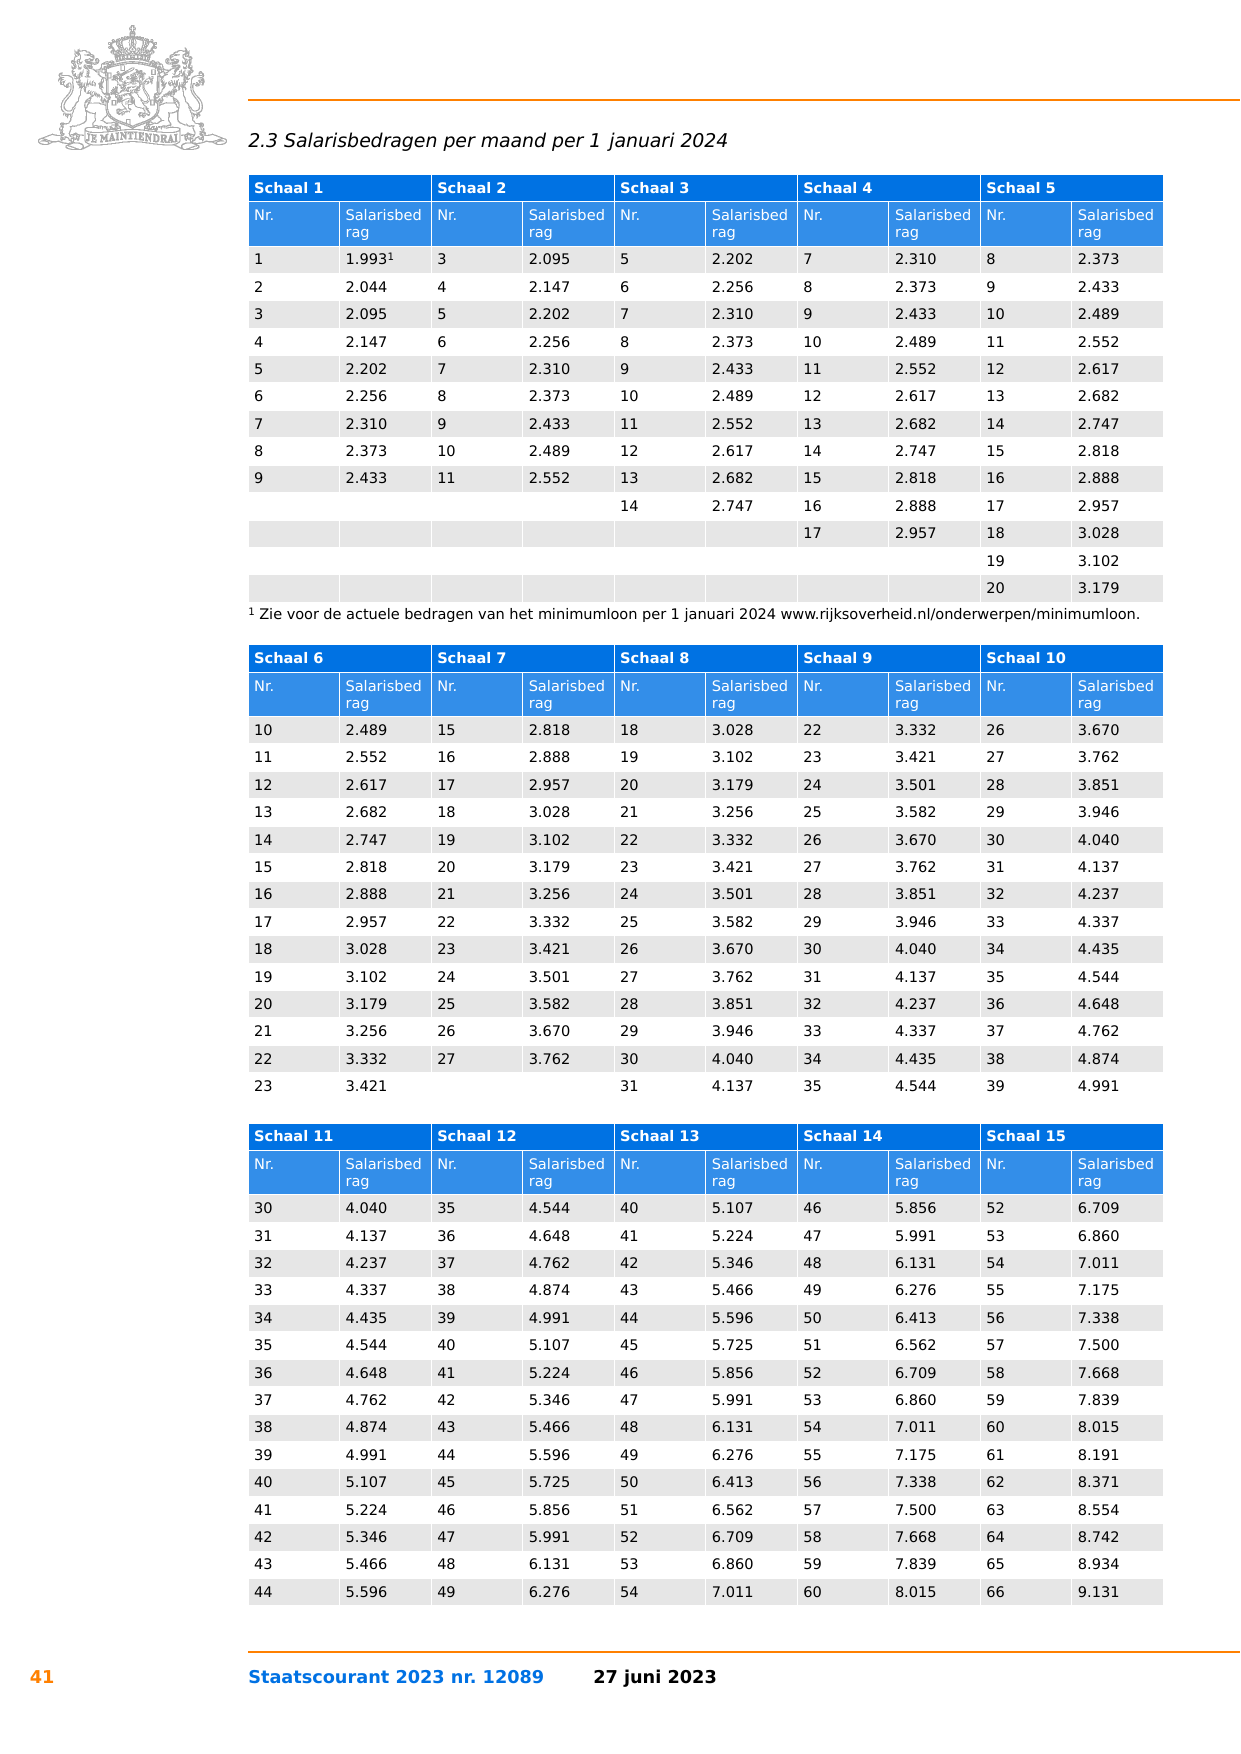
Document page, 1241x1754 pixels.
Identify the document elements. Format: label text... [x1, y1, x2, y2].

table_cell [249, 575, 339, 602]
table_cell 55 [981, 1278, 1071, 1304]
table_cell Salarisbedrag [523, 202, 614, 246]
table_cell 54 [615, 1579, 705, 1605]
table_cell 37 [249, 1387, 339, 1413]
table_cell 3.851 [889, 882, 980, 908]
table_cell Nr. [615, 673, 705, 716]
table_cell 26 [981, 717, 1071, 743]
table_cell 2.373 [889, 274, 980, 300]
table_cell Nr. [981, 202, 1071, 246]
table_cell [432, 575, 522, 602]
table_cell 4.874 [340, 1415, 431, 1441]
table_cell 2.489 [889, 329, 980, 355]
table_cell [615, 521, 705, 547]
table_cell 5.856 [706, 1360, 797, 1386]
table_cell 5.466 [523, 1415, 614, 1441]
table_cell 15 [798, 466, 888, 492]
table_cell 4.435 [1072, 936, 1163, 963]
table_cell 2.617 [889, 384, 980, 410]
table_cell 4.137 [1072, 854, 1163, 881]
table_cell 3.670 [1072, 717, 1163, 743]
table_cell 41 [432, 1360, 522, 1386]
table_cell 53 [981, 1223, 1071, 1249]
table_cell 31 [981, 854, 1071, 881]
table_cell 4.040 [706, 1046, 797, 1072]
table_cell [889, 575, 980, 602]
table_cell 30 [981, 827, 1071, 853]
table_cell 4.435 [889, 1046, 980, 1072]
table_cell 52 [798, 1360, 888, 1386]
table_cell 13 [615, 466, 705, 492]
table_cell 2.433 [706, 356, 797, 382]
table_cell 57 [981, 1333, 1071, 1359]
table_cell 2.747 [1072, 411, 1163, 437]
table_cell 37 [432, 1250, 522, 1277]
table_cell 4.991 [523, 1305, 614, 1331]
table_cell 3.762 [523, 1046, 614, 1072]
table_cell Salarisbedrag [1072, 673, 1163, 716]
table_cell 34 [981, 936, 1071, 963]
table_cell 2.489 [706, 384, 797, 410]
table_cell 4.337 [340, 1278, 431, 1304]
table_cell 18 [432, 799, 522, 826]
table_cell 35 [249, 1333, 339, 1359]
table_cell 2.373 [340, 438, 431, 465]
table_cell Nr. [981, 1151, 1071, 1194]
table_cell 36 [249, 1360, 339, 1386]
table_cell 36 [981, 991, 1071, 1017]
table_cell 10 [432, 438, 522, 465]
table_cell 12 [981, 356, 1071, 382]
table_cell 41 [249, 1497, 339, 1523]
table_cell 6.131 [523, 1552, 614, 1578]
table_cell 13 [249, 799, 339, 826]
table_cell [523, 493, 614, 519]
table_cell 3.179 [523, 854, 614, 881]
table_cell 44 [615, 1305, 705, 1331]
table_cell 24 [798, 772, 888, 798]
table_cell 32 [249, 1250, 339, 1277]
table_cell 46 [432, 1497, 522, 1523]
table_cell 2.202 [706, 247, 797, 273]
table_cell 5.346 [340, 1524, 431, 1551]
table_cell 2.888 [340, 882, 431, 908]
table_cell 11 [981, 329, 1071, 355]
table_cell 3.179 [1072, 575, 1163, 602]
table_cell Salarisbedrag [1072, 202, 1163, 246]
table_cell 2.433 [340, 466, 431, 492]
table_cell 46 [615, 1360, 705, 1386]
table_cell 16 [432, 745, 522, 771]
table_cell 8 [981, 247, 1071, 273]
table_cell [706, 548, 797, 574]
table_cell 3.946 [889, 909, 980, 935]
table_cell 31 [249, 1223, 339, 1249]
table_cell 3.102 [523, 827, 614, 853]
table_cell 7.175 [1072, 1278, 1163, 1304]
table_cell [249, 548, 339, 574]
table_cell 2.433 [889, 301, 980, 328]
picture [38, 25, 227, 150]
table_cell 4.544 [523, 1195, 614, 1222]
table_cell 2.957 [340, 909, 431, 935]
table_cell 28 [798, 882, 888, 908]
table_cell Nr. [981, 673, 1071, 716]
table_cell [615, 575, 705, 602]
table_cell Salarisbedrag [706, 1151, 797, 1194]
table_cell 3.028 [523, 799, 614, 826]
table_cell Salarisbedrag [340, 202, 431, 246]
table_cell 35 [432, 1195, 522, 1222]
table_cell 3.332 [706, 827, 797, 853]
table_cell 7.338 [889, 1469, 980, 1496]
table_cell 3.028 [706, 717, 797, 743]
table_cell 34 [249, 1305, 339, 1331]
table_cell Nr. [798, 1151, 888, 1194]
table_cell 48 [615, 1415, 705, 1441]
table_cell 11 [249, 745, 339, 771]
table_cell 42 [432, 1387, 522, 1413]
table_cell 47 [615, 1387, 705, 1413]
table_cell 2.095 [340, 301, 431, 328]
table_cell 3.332 [889, 717, 980, 743]
table_cell 6.131 [706, 1415, 797, 1441]
table_cell 2.818 [523, 717, 614, 743]
table_cell 27 [432, 1046, 522, 1072]
table_cell 7.839 [889, 1552, 980, 1578]
table_header Schaal 9 [798, 645, 980, 672]
table_cell [432, 521, 522, 547]
table_cell 4.762 [1072, 1019, 1163, 1045]
table_cell 7.668 [1072, 1360, 1163, 1386]
table_cell 2.957 [1072, 493, 1163, 519]
table_cell 2.682 [706, 466, 797, 492]
table_cell 2.310 [523, 356, 614, 382]
table_cell 2.433 [523, 411, 614, 437]
table_cell 21 [432, 882, 522, 908]
table_cell 2.682 [889, 411, 980, 437]
table_cell 6.860 [889, 1387, 980, 1413]
table_cell 30 [615, 1046, 705, 1072]
table_header Schaal 1 [249, 175, 431, 201]
table_cell 3.256 [340, 1019, 431, 1045]
table_cell 9 [798, 301, 888, 328]
table_cell 58 [798, 1524, 888, 1551]
table_cell 45 [615, 1333, 705, 1359]
table_cell 16 [798, 493, 888, 519]
table_header Schaal 15 [981, 1124, 1163, 1150]
table_cell 3.501 [523, 964, 614, 990]
table_cell Salarisbedrag [340, 1151, 431, 1194]
table_cell 7 [432, 356, 522, 382]
table_cell 3.179 [706, 772, 797, 798]
table_cell 19 [249, 964, 339, 990]
table_cell 2.202 [523, 301, 614, 328]
table_cell 10 [798, 329, 888, 355]
table_cell 3.332 [340, 1046, 431, 1072]
table_cell 4.874 [523, 1278, 614, 1304]
table_cell 12 [249, 772, 339, 798]
table_cell 61 [981, 1442, 1071, 1468]
table_cell 2.617 [706, 438, 797, 465]
table_cell 38 [432, 1278, 522, 1304]
table_cell 20 [249, 991, 339, 1017]
table_cell [340, 521, 431, 547]
table_cell 5.725 [523, 1469, 614, 1496]
table_cell 36 [432, 1223, 522, 1249]
table_cell 3.670 [523, 1019, 614, 1045]
table_cell 2.310 [889, 247, 980, 273]
table_cell 26 [615, 936, 705, 963]
table_cell 38 [981, 1046, 1071, 1072]
table_cell 23 [798, 745, 888, 771]
table_cell 7 [249, 411, 339, 437]
table_cell 49 [432, 1579, 522, 1605]
table_cell 8.015 [1072, 1415, 1163, 1441]
table_cell 7.668 [889, 1524, 980, 1551]
table_cell 5 [249, 356, 339, 382]
table_cell 52 [615, 1524, 705, 1551]
table_cell 5.991 [706, 1387, 797, 1413]
table_cell 2.373 [1072, 247, 1163, 273]
table_cell 9 [249, 466, 339, 492]
table_cell 5.991 [889, 1223, 980, 1249]
table_cell 3.946 [706, 1019, 797, 1045]
table_cell 30 [249, 1195, 339, 1222]
table_cell 14 [615, 493, 705, 519]
table_cell 2.489 [523, 438, 614, 465]
table_cell 32 [981, 882, 1071, 908]
table_cell 7 [615, 301, 705, 328]
table_cell 62 [981, 1469, 1071, 1496]
table_cell 33 [249, 1278, 339, 1304]
table_cell 17 [432, 772, 522, 798]
table_cell 3.946 [1072, 799, 1163, 826]
table_cell 3.102 [340, 964, 431, 990]
table_cell 2.957 [889, 521, 980, 547]
table_cell 8.191 [1072, 1442, 1163, 1468]
table_cell 40 [615, 1195, 705, 1222]
table_cell 33 [798, 1019, 888, 1045]
table_cell 6.276 [706, 1442, 797, 1468]
table_cell Nr. [615, 1151, 705, 1194]
table_cell 39 [432, 1305, 522, 1331]
table_cell 39 [249, 1442, 339, 1468]
table_cell 3.670 [889, 827, 980, 853]
table_cell 31 [615, 1073, 705, 1100]
table_cell 6.413 [889, 1305, 980, 1331]
table_cell 8.934 [1072, 1552, 1163, 1578]
table_cell 26 [432, 1019, 522, 1045]
table_cell 21 [249, 1019, 339, 1045]
table_cell 39 [981, 1073, 1071, 1100]
table_cell Nr. [249, 202, 339, 246]
table_cell 5.466 [340, 1552, 431, 1578]
table_cell 22 [249, 1046, 339, 1072]
table_cell 11 [798, 356, 888, 382]
table_cell 31 [798, 964, 888, 990]
table_cell 25 [432, 991, 522, 1017]
table_cell 2.552 [523, 466, 614, 492]
table_cell 26 [798, 827, 888, 853]
table_cell 5.107 [523, 1333, 614, 1359]
table_cell 51 [615, 1497, 705, 1523]
table_cell 29 [798, 909, 888, 935]
table_cell 60 [981, 1415, 1071, 1441]
table_cell 2.256 [706, 274, 797, 300]
table_cell Salarisbedrag [889, 1151, 980, 1194]
table_cell 4.991 [1072, 1073, 1163, 1100]
table_cell 2.888 [523, 745, 614, 771]
table_cell 19 [981, 548, 1071, 574]
table_header Schaal 7 [432, 645, 614, 672]
table_cell 4 [249, 329, 339, 355]
table_cell 58 [981, 1360, 1071, 1386]
table_cell [706, 521, 797, 547]
table_cell 3.421 [523, 936, 614, 963]
table_cell 48 [432, 1552, 522, 1578]
table_cell 20 [981, 575, 1071, 602]
table_cell 29 [615, 1019, 705, 1045]
table_cell 3 [249, 301, 339, 328]
table_cell 3.421 [889, 745, 980, 771]
table_cell 6.860 [706, 1552, 797, 1578]
table_cell 6 [615, 274, 705, 300]
table_cell [340, 548, 431, 574]
table_cell 35 [798, 1073, 888, 1100]
table_cell 3.102 [706, 745, 797, 771]
table_cell [523, 1073, 614, 1100]
table_cell 40 [249, 1469, 339, 1496]
table_cell 4.337 [889, 1019, 980, 1045]
table_cell Nr. [249, 1151, 339, 1194]
table_cell [615, 548, 705, 574]
table_cell 4.337 [1072, 909, 1163, 935]
table_cell 2.888 [1072, 466, 1163, 492]
table_cell 4.648 [340, 1360, 431, 1386]
table_header Schaal 3 [615, 175, 797, 201]
table_cell 49 [798, 1278, 888, 1304]
table_cell 48 [798, 1250, 888, 1277]
table_cell 4.991 [340, 1442, 431, 1468]
table_cell [889, 548, 980, 574]
table_cell 8 [615, 329, 705, 355]
table_cell 4.544 [340, 1333, 431, 1359]
table_cell 53 [798, 1387, 888, 1413]
table_cell 2.256 [340, 384, 431, 410]
table_cell 14 [249, 827, 339, 853]
table_cell 27 [798, 854, 888, 881]
table_cell 1 [249, 247, 339, 273]
table_cell Nr. [432, 673, 522, 716]
table_cell 65 [981, 1552, 1071, 1578]
table_cell 2.552 [889, 356, 980, 382]
table_cell 4.762 [340, 1387, 431, 1413]
table_cell Nr. [798, 202, 888, 246]
table_cell 4.874 [1072, 1046, 1163, 1072]
table_cell 35 [981, 964, 1071, 990]
table_cell 56 [798, 1469, 888, 1496]
table_cell 2.489 [340, 717, 431, 743]
table_cell 4.237 [340, 1250, 431, 1277]
table_cell 7.011 [889, 1415, 980, 1441]
table_cell Salarisbedrag [340, 673, 431, 716]
table_cell 33 [981, 909, 1071, 935]
table_cell 8.554 [1072, 1497, 1163, 1523]
table_cell 5.991 [523, 1524, 614, 1551]
table_cell 6.562 [889, 1333, 980, 1359]
table_cell 4.137 [706, 1073, 797, 1100]
table_cell 3.582 [706, 909, 797, 935]
table_cell 8 [249, 438, 339, 465]
table_cell 3.582 [523, 991, 614, 1017]
table_cell 4.648 [1072, 991, 1163, 1017]
table_cell 12 [615, 438, 705, 465]
table_cell 28 [981, 772, 1071, 798]
table_cell 56 [981, 1305, 1071, 1331]
table_cell [432, 1073, 522, 1100]
table_header Schaal 12 [432, 1124, 614, 1150]
table_cell 8.015 [889, 1579, 980, 1605]
table_cell 37 [981, 1019, 1071, 1045]
table_cell 15 [981, 438, 1071, 465]
table_cell 5.856 [889, 1195, 980, 1222]
table_cell 7.011 [1072, 1250, 1163, 1277]
table_cell 54 [798, 1415, 888, 1441]
table_cell 3.501 [706, 882, 797, 908]
table_cell 57 [798, 1497, 888, 1523]
table_cell 13 [798, 411, 888, 437]
table_cell 4.237 [1072, 882, 1163, 908]
table_header Schaal 8 [615, 645, 797, 672]
table_cell 15 [432, 717, 522, 743]
table_cell 24 [432, 964, 522, 990]
table_cell 53 [615, 1552, 705, 1578]
table_cell 2.256 [523, 329, 614, 355]
table_cell 20 [432, 854, 522, 881]
table_cell 5.224 [523, 1360, 614, 1386]
table_cell [432, 548, 522, 574]
table_cell 15 [249, 854, 339, 881]
table_cell 3.028 [1072, 521, 1163, 547]
table_cell 2.818 [1072, 438, 1163, 465]
table_cell 6.276 [889, 1278, 980, 1304]
table_cell 7.338 [1072, 1305, 1163, 1331]
table_cell 27 [981, 745, 1071, 771]
table_cell 5.224 [706, 1223, 797, 1249]
table_cell 6.709 [889, 1360, 980, 1386]
table_cell 4.544 [1072, 964, 1163, 990]
table_cell [523, 575, 614, 602]
table_cell [523, 521, 614, 547]
table_cell 38 [249, 1415, 339, 1441]
table_cell 6.276 [523, 1579, 614, 1605]
table_cell 8.371 [1072, 1469, 1163, 1496]
table_cell 4 [432, 274, 522, 300]
table_cell 9 [981, 274, 1071, 300]
table_cell 5.856 [523, 1497, 614, 1523]
table_cell 2.552 [1072, 329, 1163, 355]
table_cell 3.256 [706, 799, 797, 826]
table_cell 3.762 [889, 854, 980, 881]
table_cell 47 [798, 1223, 888, 1249]
table_cell 5.596 [340, 1579, 431, 1605]
table_cell 52 [981, 1195, 1071, 1222]
table_cell 24 [615, 882, 705, 908]
table_cell 4.762 [523, 1250, 614, 1277]
table_cell 43 [615, 1278, 705, 1304]
table_cell 5.346 [523, 1387, 614, 1413]
table_cell 5.107 [340, 1469, 431, 1496]
table_cell 63 [981, 1497, 1071, 1523]
table_cell 44 [249, 1579, 339, 1605]
table_cell 8 [798, 274, 888, 300]
table_cell 16 [981, 466, 1071, 492]
table_cell 3.332 [523, 909, 614, 935]
table_cell 9.131 [1072, 1579, 1163, 1605]
table_cell 14 [981, 411, 1071, 437]
table_cell 6.709 [1072, 1195, 1163, 1222]
table_cell 23 [615, 854, 705, 881]
table_cell 3.179 [340, 991, 431, 1017]
table_cell 10 [981, 301, 1071, 328]
table_cell [249, 493, 339, 519]
table_cell 54 [981, 1250, 1071, 1277]
table_cell 60 [798, 1579, 888, 1605]
subtitle 2.3 Salarisbedragen per maand per 1 januari 2024 [248, 130, 1163, 152]
table_cell 42 [249, 1524, 339, 1551]
table_cell 5.346 [706, 1250, 797, 1277]
table_cell Salarisbedrag [1072, 1151, 1163, 1194]
table_cell 3.421 [340, 1073, 431, 1100]
table_header Schaal 13 [615, 1124, 797, 1150]
table_cell Salarisbedrag [706, 202, 797, 246]
table_cell 17 [249, 909, 339, 935]
table_cell 9 [615, 356, 705, 382]
table_cell 22 [798, 717, 888, 743]
table_cell 3.670 [706, 936, 797, 963]
table_cell 12 [798, 384, 888, 410]
table_cell 2.489 [1072, 301, 1163, 328]
table_cell [340, 575, 431, 602]
table_cell 5.224 [340, 1497, 431, 1523]
table_cell 6.562 [706, 1497, 797, 1523]
table_cell 7.011 [706, 1579, 797, 1605]
table_cell 2.147 [340, 329, 431, 355]
table_cell 6.709 [706, 1524, 797, 1551]
table_cell 43 [249, 1552, 339, 1578]
table_cell 2.747 [889, 438, 980, 465]
table_cell 2.552 [340, 745, 431, 771]
table_cell 1.9931 [340, 247, 431, 273]
table_cell [706, 575, 797, 602]
table_cell 7 [798, 247, 888, 273]
table_cell 2.818 [340, 854, 431, 881]
table_cell 34 [798, 1046, 888, 1072]
table_cell 51 [798, 1333, 888, 1359]
table_cell 55 [798, 1442, 888, 1468]
table_cell [432, 493, 522, 519]
table_cell Salarisbedrag [889, 673, 980, 716]
table_cell 2.373 [706, 329, 797, 355]
table_cell 10 [249, 717, 339, 743]
table_cell 29 [981, 799, 1071, 826]
table_cell 6.860 [1072, 1223, 1163, 1249]
table_cell Nr. [615, 202, 705, 246]
table_cell 11 [432, 466, 522, 492]
table_cell 23 [432, 936, 522, 963]
table_cell 6.131 [889, 1250, 980, 1277]
table_cell 3.256 [523, 882, 614, 908]
table_cell 2.747 [340, 827, 431, 853]
table_cell 7.839 [1072, 1387, 1163, 1413]
table_cell 19 [432, 827, 522, 853]
table_cell 7.500 [889, 1497, 980, 1523]
table_cell 5.725 [706, 1333, 797, 1359]
table_cell 27 [615, 964, 705, 990]
table_cell 7.500 [1072, 1333, 1163, 1359]
table_cell 2.310 [340, 411, 431, 437]
table_cell 40 [432, 1333, 522, 1359]
table_cell 2.682 [340, 799, 431, 826]
table_cell 5.466 [706, 1278, 797, 1304]
table_cell 7.175 [889, 1442, 980, 1468]
table_cell 23 [249, 1073, 339, 1100]
table_cell 4.137 [889, 964, 980, 990]
table_cell 45 [432, 1469, 522, 1496]
table_cell 16 [249, 882, 339, 908]
table_cell 13 [981, 384, 1071, 410]
table_cell 9 [432, 411, 522, 437]
table_cell [523, 548, 614, 574]
table_cell 11 [615, 411, 705, 437]
table_cell 4.544 [889, 1073, 980, 1100]
table_cell 59 [981, 1387, 1071, 1413]
table_cell 6 [432, 329, 522, 355]
table_cell 44 [432, 1442, 522, 1468]
table_cell Salarisbedrag [523, 1151, 614, 1194]
table_cell 20 [615, 772, 705, 798]
table_cell 3.421 [706, 854, 797, 881]
table_cell 46 [798, 1195, 888, 1222]
table_cell 4.040 [889, 936, 980, 963]
table_cell 2.147 [523, 274, 614, 300]
table_cell [249, 521, 339, 547]
table_cell Salarisbedrag [706, 673, 797, 716]
table_cell 5.107 [706, 1195, 797, 1222]
table_cell Nr. [798, 673, 888, 716]
table_cell 3.762 [706, 964, 797, 990]
table_cell 22 [615, 827, 705, 853]
table_cell 8 [432, 384, 522, 410]
table_cell 3.028 [340, 936, 431, 963]
table_cell 2 [249, 274, 339, 300]
table_cell 2.433 [1072, 274, 1163, 300]
table_cell 3.851 [1072, 772, 1163, 798]
table_cell 4.435 [340, 1305, 431, 1331]
table_cell [798, 548, 888, 574]
table_cell 47 [432, 1524, 522, 1551]
table_cell 50 [615, 1469, 705, 1496]
table_cell 5 [432, 301, 522, 328]
table_cell 18 [249, 936, 339, 963]
table_cell 28 [615, 991, 705, 1017]
table_cell 2.095 [523, 247, 614, 273]
table_cell 17 [798, 521, 888, 547]
table_cell 25 [798, 799, 888, 826]
table_cell 2.617 [340, 772, 431, 798]
table_cell 4.040 [1072, 827, 1163, 853]
table_cell 41 [615, 1223, 705, 1249]
table_cell [798, 575, 888, 602]
table_cell 3.582 [889, 799, 980, 826]
table_cell 19 [615, 745, 705, 771]
table_cell 6 [249, 384, 339, 410]
table_cell 3.851 [706, 991, 797, 1017]
table_cell 4.040 [340, 1195, 431, 1222]
table_cell 2.373 [523, 384, 614, 410]
table_cell 66 [981, 1579, 1071, 1605]
table_cell 2.310 [706, 301, 797, 328]
table_cell 2.202 [340, 356, 431, 382]
table_header Schaal 14 [798, 1124, 980, 1150]
table_cell 64 [981, 1524, 1071, 1551]
table_cell 17 [981, 493, 1071, 519]
table_cell 6.413 [706, 1469, 797, 1496]
table_cell 43 [432, 1415, 522, 1441]
table_cell 2.617 [1072, 356, 1163, 382]
table_cell 3 [432, 247, 522, 273]
table_cell 8.742 [1072, 1524, 1163, 1551]
table_cell Nr. [249, 673, 339, 716]
table_cell 49 [615, 1442, 705, 1468]
table_cell 2.747 [706, 493, 797, 519]
table_header Schaal 11 [249, 1124, 431, 1150]
table_cell [340, 493, 431, 519]
table_cell 18 [615, 717, 705, 743]
table_cell 4.237 [889, 991, 980, 1017]
table_cell 5.596 [706, 1305, 797, 1331]
table_cell 2.818 [889, 466, 980, 492]
table_cell 42 [615, 1250, 705, 1277]
table_header Schaal 6 [249, 645, 431, 672]
table_header Schaal 5 [981, 175, 1163, 201]
table_cell Nr. [432, 1151, 522, 1194]
table_cell 22 [432, 909, 522, 935]
table_cell Nr. [432, 202, 522, 246]
table_cell 4.137 [340, 1223, 431, 1249]
table_cell 2.044 [340, 274, 431, 300]
table_cell 50 [798, 1305, 888, 1331]
table_cell 59 [798, 1552, 888, 1578]
table_cell 18 [981, 521, 1071, 547]
table_cell 3.501 [889, 772, 980, 798]
table_cell 3.762 [1072, 745, 1163, 771]
table_cell 10 [615, 384, 705, 410]
table_cell 1 Zie voor de actuele bedragen van het minimumloon per 1 januari 2024 www.rijksoverheid.nl/onderwerpen/minimumloon. [248, 603, 1163, 622]
table_cell 25 [615, 909, 705, 935]
table_cell 32 [798, 991, 888, 1017]
table_cell 21 [615, 799, 705, 826]
table_header Schaal 4 [798, 175, 980, 201]
table_cell 2.888 [889, 493, 980, 519]
table_cell Salarisbedrag [523, 673, 614, 716]
table_cell 3.102 [1072, 548, 1163, 574]
table_header Schaal 10 [981, 645, 1163, 672]
table_cell 30 [798, 936, 888, 963]
table_cell 14 [798, 438, 888, 465]
table_cell 2.957 [523, 772, 614, 798]
table_cell Salarisbedrag [889, 202, 980, 246]
table_cell 5 [615, 247, 705, 273]
table_cell 4.648 [523, 1223, 614, 1249]
table_cell 5.596 [523, 1442, 614, 1468]
table_cell 2.552 [706, 411, 797, 437]
table_cell 2.682 [1072, 384, 1163, 410]
table_header Schaal 2 [432, 175, 614, 201]
